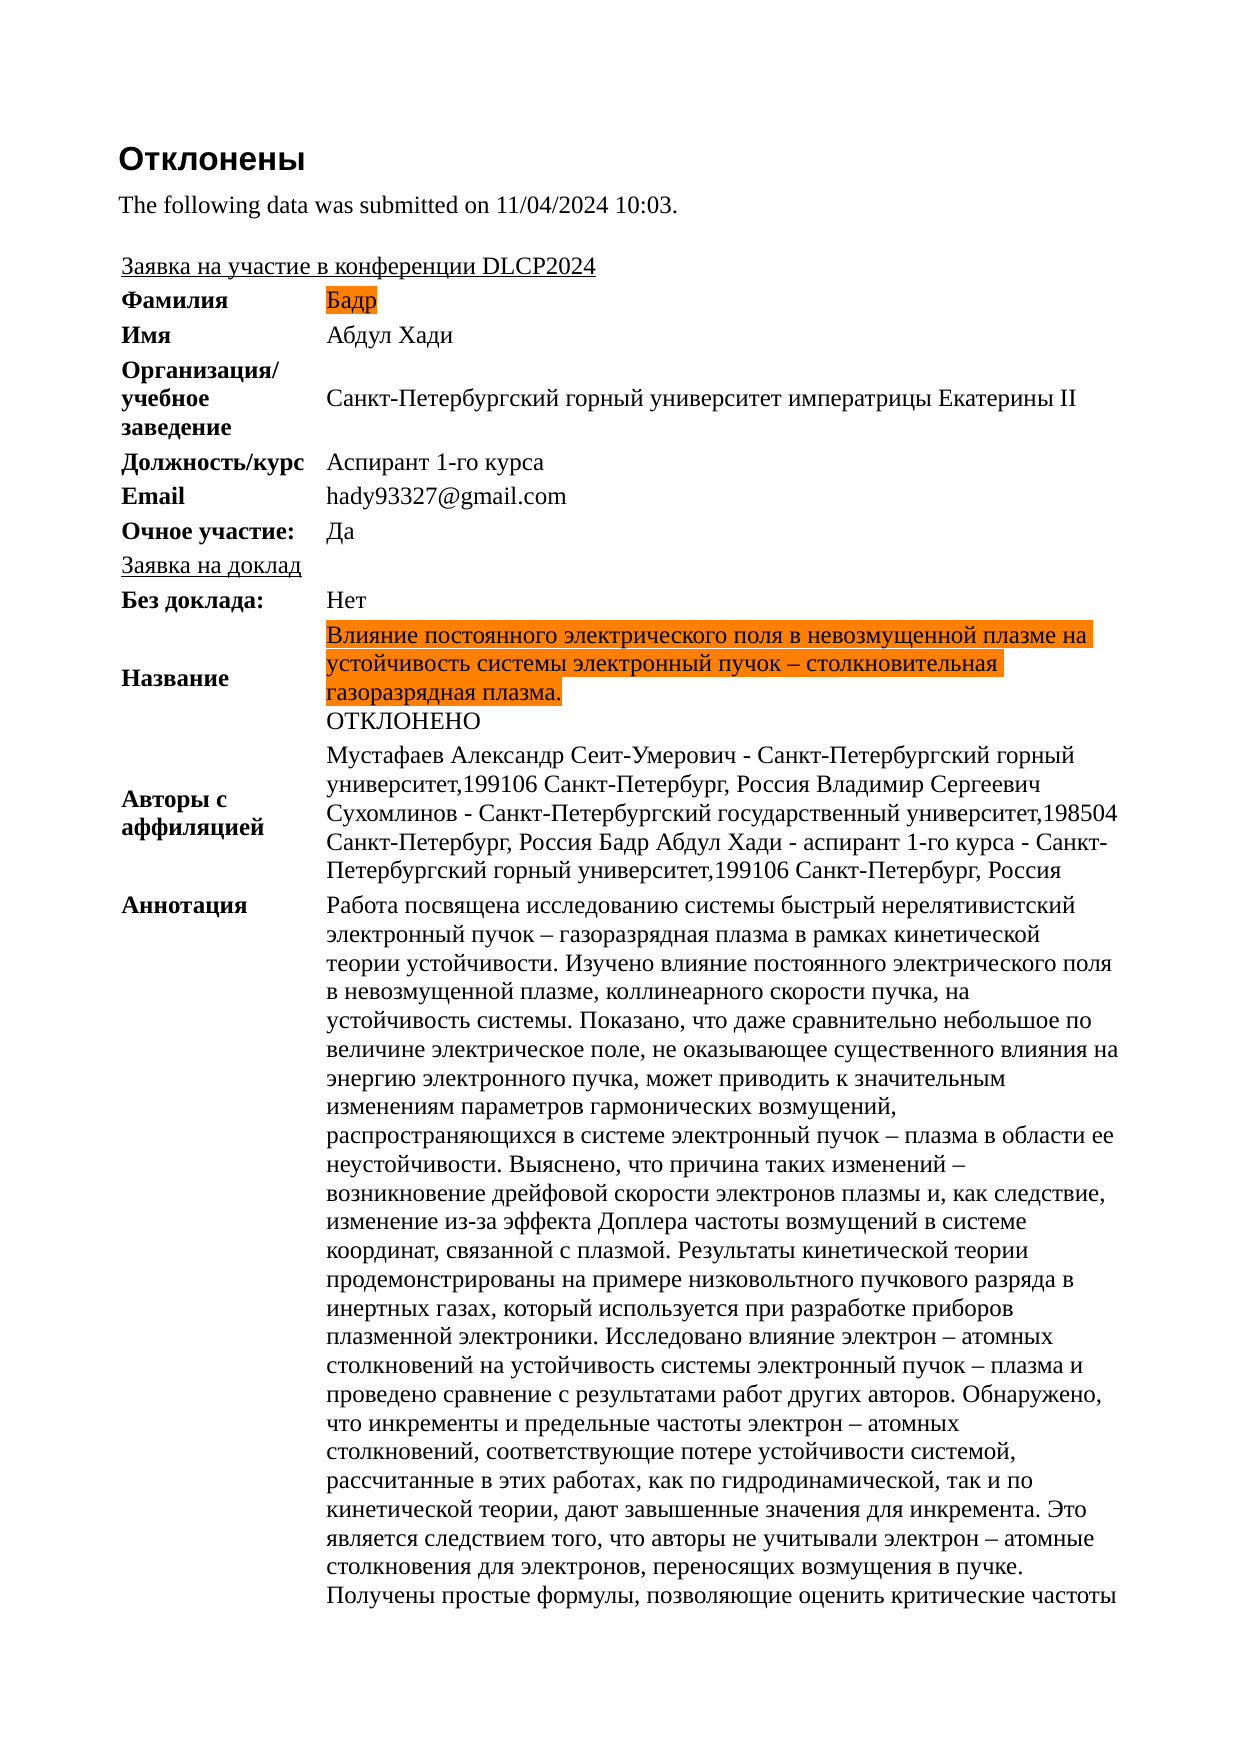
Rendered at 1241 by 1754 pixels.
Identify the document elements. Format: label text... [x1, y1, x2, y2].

table_cell Авторы с аффиляцией [118, 738, 323, 887]
table_cell Очное участие: [118, 513, 323, 548]
table_cell Санкт-Петербургский горный университет императрицы Екатерины II [323, 352, 1122, 444]
table_cell Без доклада: [118, 582, 323, 617]
table_cell Да [323, 513, 1122, 548]
table_cell Нет [323, 582, 1122, 617]
table_cell Заявка на доклад [118, 548, 1122, 582]
table_cell Название [118, 617, 323, 738]
table_cell Абдул Хади [323, 317, 1122, 352]
table_cell Аннотация [118, 887, 323, 1612]
table_cell Мустафаев Александр Сеит-Умерович - Санкт-Петербургский горный университет,199106 Санкт-Петербург, Россия Владимир Сергеевич Сухомлинов - Санкт-Петербургский государственный университет,198504 Санкт-Петербург, Россия Бадр Абдул Хади - аспирант 1-го курса - Санкт-Петербургский горный университет,199106 Санкт-Петербург, Россия [323, 738, 1122, 887]
table_cell Email [118, 479, 323, 513]
text The following data was submitted on 11/04/2024 10:03. [118, 190, 1122, 219]
table_cell Аспирант 1-го курса [323, 444, 1122, 478]
table_cell hady93327@gmail.com [323, 479, 1122, 513]
table_cell Фамилия [118, 283, 323, 317]
table_cell Должность/курс [118, 444, 323, 478]
table_header Заявка на участие в конференции DLCP2024 [118, 248, 1122, 283]
subtitle Отклонены [118, 139, 1122, 177]
table_cell Бадр [323, 283, 1122, 317]
table_cell Организация/учебное заведение [118, 352, 323, 444]
table_cell Влияние постоянного электрического поля в невозмущенной плазме на устойчивость системы электронный пучок – столкновительная газоразрядная плазма. ОТКЛОНЕНО [323, 617, 1122, 738]
table_cell Работа посвящена исследованию системы быстрый нерелятивистский электронный пучок – газоразрядная плазма в рамках кинетической теории устойчивости. Изучено влияние постоянного электрического поля в невозмущенной плазме, коллинеарного скорости пучка, на устойчивость системы. Показано, что даже сравнительно небольшое по величине электрическое поле, не оказывающее существенного влияния на энергию электронного пучка, может приводить к значительным изменениям параметров гармонических возмущений, распространяющихся в системе электронный пучок – плазма в области ее неустойчивости. Выяснено, что причина таких изменений – возникновение дрейфовой скорости электронов плазмы и, как следствие, изменение из-за эффекта Доплера частоты возмущений в системе координат, связанной с плазмой. Результаты кинетической теории продемонстрированы на примере низковольтного пучкового разряда в инертных газах, который используется при разработке приборов плазменной электроники. Исследовано влияние электрон – атомных столкновений на устойчивость системы электронный пучок – плазма и проведено сравнение с результатами работ других авторов. Обнаружено, что инкременты и предельные частоты электрон – атомных столкновений, соответствующие потере устойчивости системой, рассчитанные в этих работах, как по гидродинамической, так и по кинетической теории, дают завышенные значения для инкремента. Это является следствием того, что авторы не учитывали электрон – атомные столкновения для электронов, переносящих возмущения в пучке. Получены простые формулы, позволяющие оценить критические частоты [323, 887, 1122, 1612]
table_cell Имя [118, 317, 323, 352]
